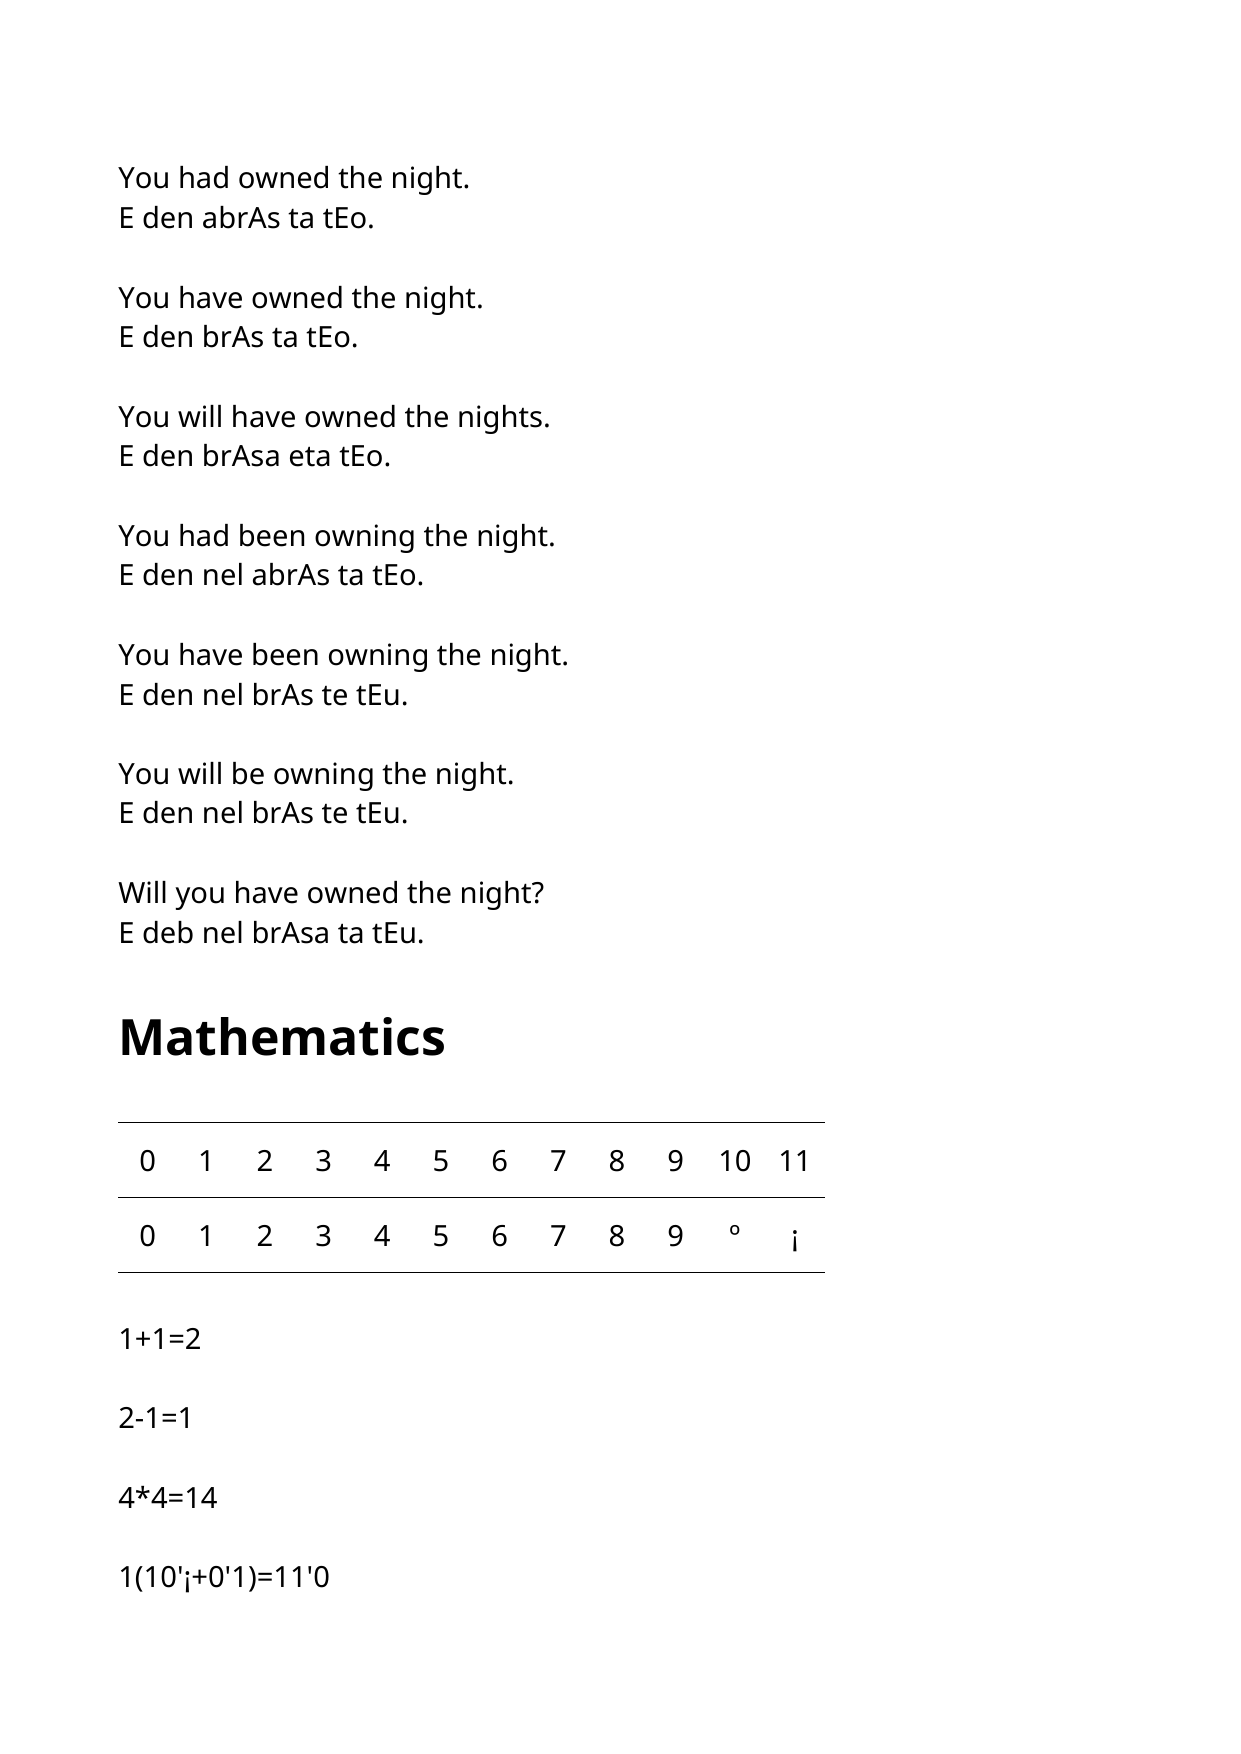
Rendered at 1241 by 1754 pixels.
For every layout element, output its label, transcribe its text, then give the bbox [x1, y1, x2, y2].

table_header 0 [118, 1123, 177, 1197]
text E den nel brAs te tEu. [118, 793, 1122, 832]
text 1+1=2 [118, 1318, 1122, 1358]
table_header 3 [294, 1123, 353, 1197]
table_cell 0 [118, 1198, 177, 1272]
table_header 1 [177, 1123, 235, 1197]
table_cell 9 [646, 1198, 704, 1272]
table_cell 8 [587, 1198, 646, 1272]
table_cell º [705, 1198, 765, 1272]
table_cell 7 [529, 1198, 587, 1272]
text Will you have owned the night? [118, 872, 1122, 912]
table_cell 3 [294, 1198, 353, 1272]
table_header 7 [529, 1123, 587, 1197]
table_header 4 [353, 1123, 411, 1197]
text You had owned the night. [118, 158, 1122, 197]
table_header 10 [705, 1123, 765, 1197]
text E den brAsa eta tEo. [118, 436, 1122, 475]
table_header 2 [235, 1123, 294, 1197]
table_header 9 [646, 1123, 704, 1197]
text 4*4=14 [118, 1477, 1122, 1517]
table_cell 4 [353, 1198, 411, 1272]
subtitle Mathematics [118, 1002, 1122, 1070]
table_header 6 [470, 1123, 529, 1197]
table_cell 1 [177, 1198, 235, 1272]
table_header 11 [765, 1123, 825, 1197]
table_cell 2 [235, 1198, 294, 1272]
table_cell ¡ [765, 1198, 825, 1272]
text 2-1=1 [118, 1398, 1122, 1437]
text E deb nel brAsa ta tEu. [118, 912, 1122, 952]
text You will have owned the nights. [118, 396, 1122, 436]
table_cell 5 [411, 1198, 470, 1272]
text E den nel brAs te tEu. [118, 674, 1122, 713]
text You have been owning the night. [118, 634, 1122, 674]
text E den brAs ta tEo. [118, 317, 1122, 356]
text E den nel abrAs ta tEo. [118, 555, 1122, 594]
text 1(10'¡+0'1)=11'0 [118, 1556, 1122, 1596]
text You had been owning the night. [118, 515, 1122, 555]
text E den abrAs ta tEo. [118, 197, 1122, 237]
text You have owned the night. [118, 277, 1122, 317]
table_header 8 [587, 1123, 646, 1197]
text You will be owning the night. [118, 753, 1122, 793]
table_cell 6 [470, 1198, 529, 1272]
table_header 5 [411, 1123, 470, 1197]
